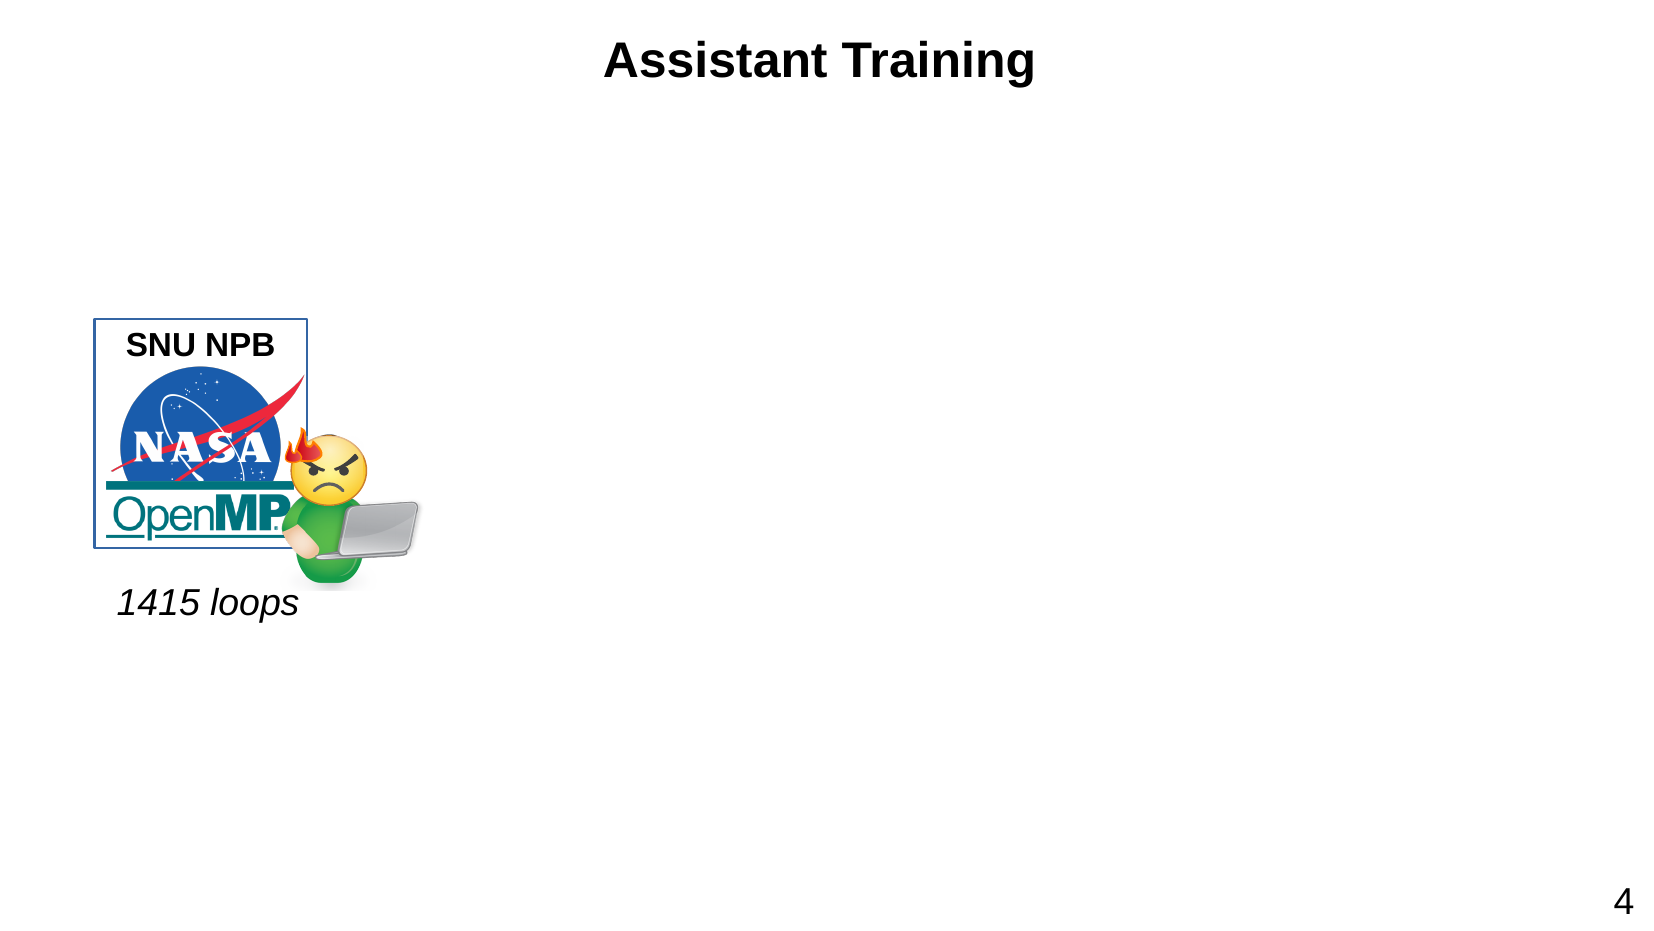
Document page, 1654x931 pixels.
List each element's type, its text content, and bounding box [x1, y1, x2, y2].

text_box Assistant Training [0, 2, 1654, 119]
text_box 4 [1594, 873, 1654, 931]
picture [106, 365, 426, 591]
text_box SNU NPB [106, 320, 296, 371]
text_box 1415 loops [95, 566, 321, 638]
